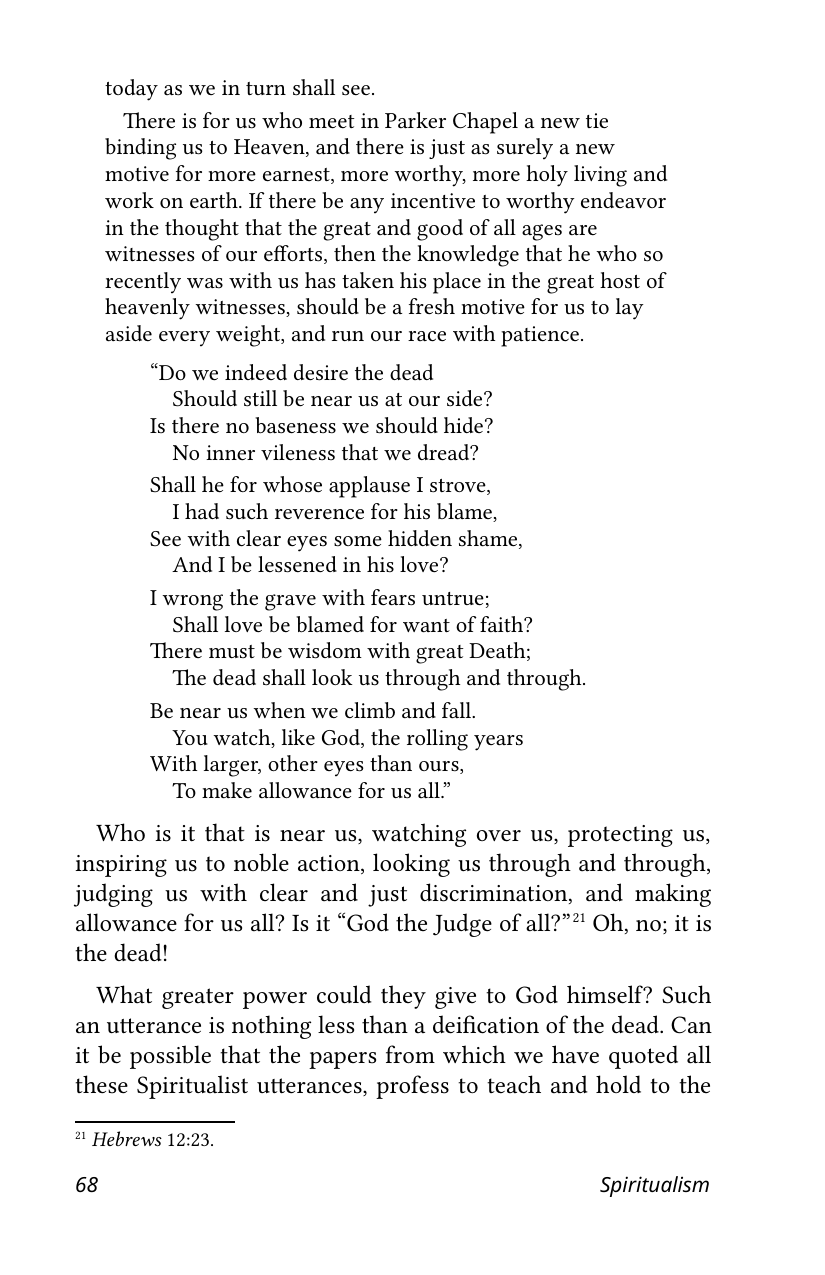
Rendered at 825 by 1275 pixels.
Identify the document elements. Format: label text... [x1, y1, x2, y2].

text See with clear eyes some hidden shame, [150, 526, 712, 552]
text Is there no baseness we should hide? [150, 413, 712, 439]
text Shall he for whose applause I strove, [150, 472, 712, 498]
text There must be wisdom with great Death; [150, 638, 712, 664]
text You watch, like God, the rolling years [150, 724, 712, 751]
text Should still be near us at our side? [150, 386, 712, 412]
text Hebrews 12:23. [75, 1128, 712, 1152]
text What greater power could they give to God himself? Such an utterance is nothing less than a deification of the dead. Can it be possible that the papers from which we have quoted all these Spiritualist utterances, profess to teach and hold to the [75, 981, 712, 1099]
text Shall love be blamed for want of faith? [150, 612, 712, 638]
text To make allowance for us all.” [150, 778, 712, 804]
text I had such reverence for his blame, [150, 499, 712, 525]
text “Do we indeed desire the dead [150, 360, 712, 386]
text Be near us when we climb and fall. [150, 698, 712, 724]
text There is for us who meet in Parker Chapel a new tie binding us to Heaven, and there is just as surely a new motive for more earnest, more worthy, more holy living and work on earth. If there be any incentive to worthy endeavor in the thought that the great and good of all ages are witnesses of our efforts, then the knowledge that he who so recently was with us has taken his place in the great host of heavenly witnesses, should be a fresh motive for us to lay aside every weight, and run our race with patience. [105, 108, 682, 347]
text And I be lessened in his love? [150, 552, 712, 578]
text The dead shall look us through and through. [150, 665, 712, 691]
text Who is it that is near us, watching over us, protecting us, inspiring us to noble action, looking us through and through, judging us with clear and just discrimination, and making allowance for us all? Is it “God the Judge of all?” Oh, no; it is the dead! [75, 819, 712, 968]
text I wrong the grave with fears untrue; [150, 585, 712, 611]
text With larger, other eyes than ours, [150, 751, 712, 777]
text today as we in turn shall see. [105, 75, 682, 101]
text No inner vileness that we dread? [150, 440, 712, 466]
